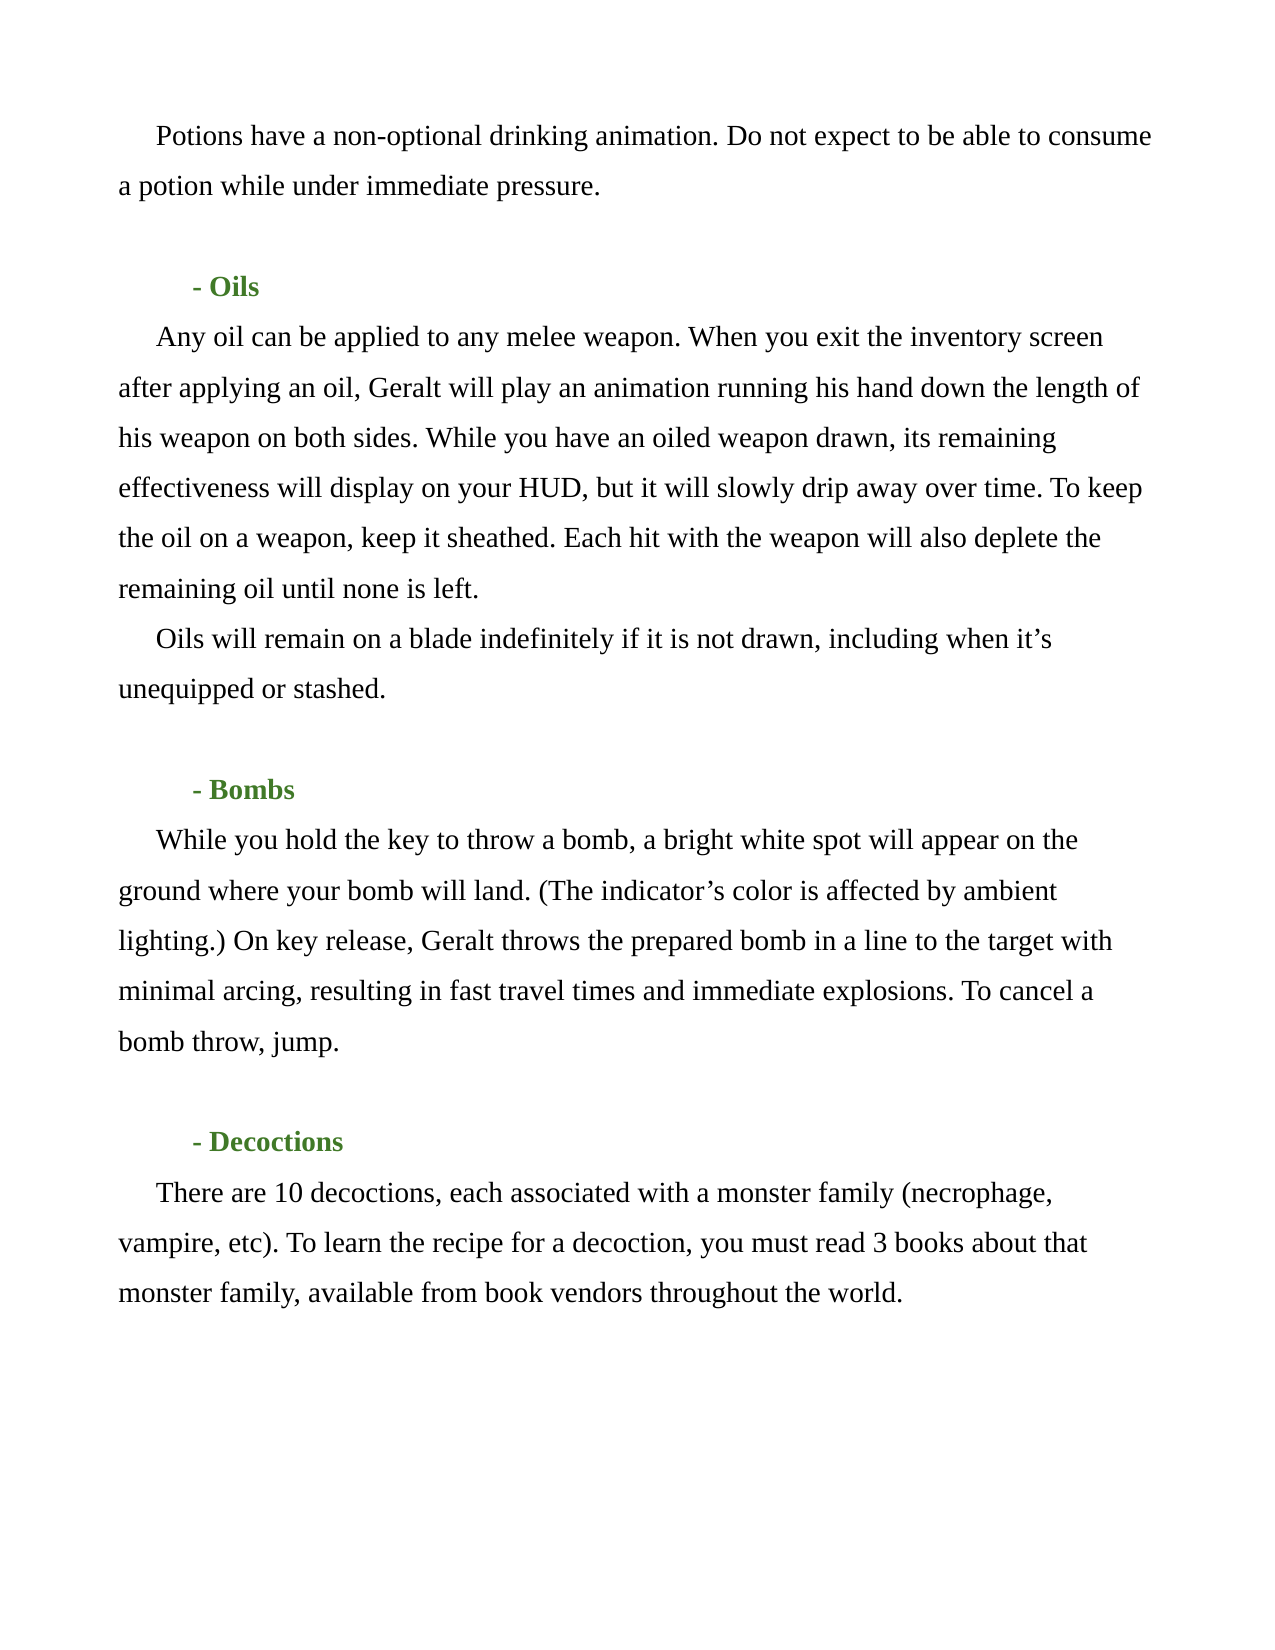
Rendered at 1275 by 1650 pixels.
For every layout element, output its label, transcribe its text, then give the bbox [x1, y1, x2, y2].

text - Decoctions [118, 1124, 1157, 1158]
text While you hold the key to throw a bomb, a bright white spot will appear on the ground where your bomb will land. (The indicator’s color is affected by ambient lighting.) On key release, Geralt throws the prepared bomb in a line to the target with minimal arcing, resulting in fast travel times and immediate explosions. To cancel a bomb throw, jump. [118, 822, 1157, 1057]
text Potions have a non-optional drinking animation. Do not expect to be able to consume a potion while under immediate pressure. [118, 118, 1157, 202]
text There are 10 decoctions, each associated with a monster family (necrophage, vampire, etc). To learn the recipe for a decoction, you must read 3 books about that monster family, available from book vendors throughout the world. [118, 1175, 1157, 1309]
text - Bombs [118, 772, 1157, 806]
text Any oil can be applied to any melee weapon. When you exit the inventory screen after applying an oil, Geralt will play an animation running his hand down the length of his weapon on both sides. While you have an oiled weapon drawn, its remaining effectiveness will display on your HUD, but it will slowly drip away over time. To keep the oil on a weapon, keep it sheathed. Each hit with the weapon will also deplete the remaining oil until none is left. [118, 319, 1157, 604]
text - Oils [118, 269, 1157, 303]
text Oils will remain on a blade indefinitely if it is not drawn, including when it’s unequipped or stashed. [118, 621, 1157, 705]
